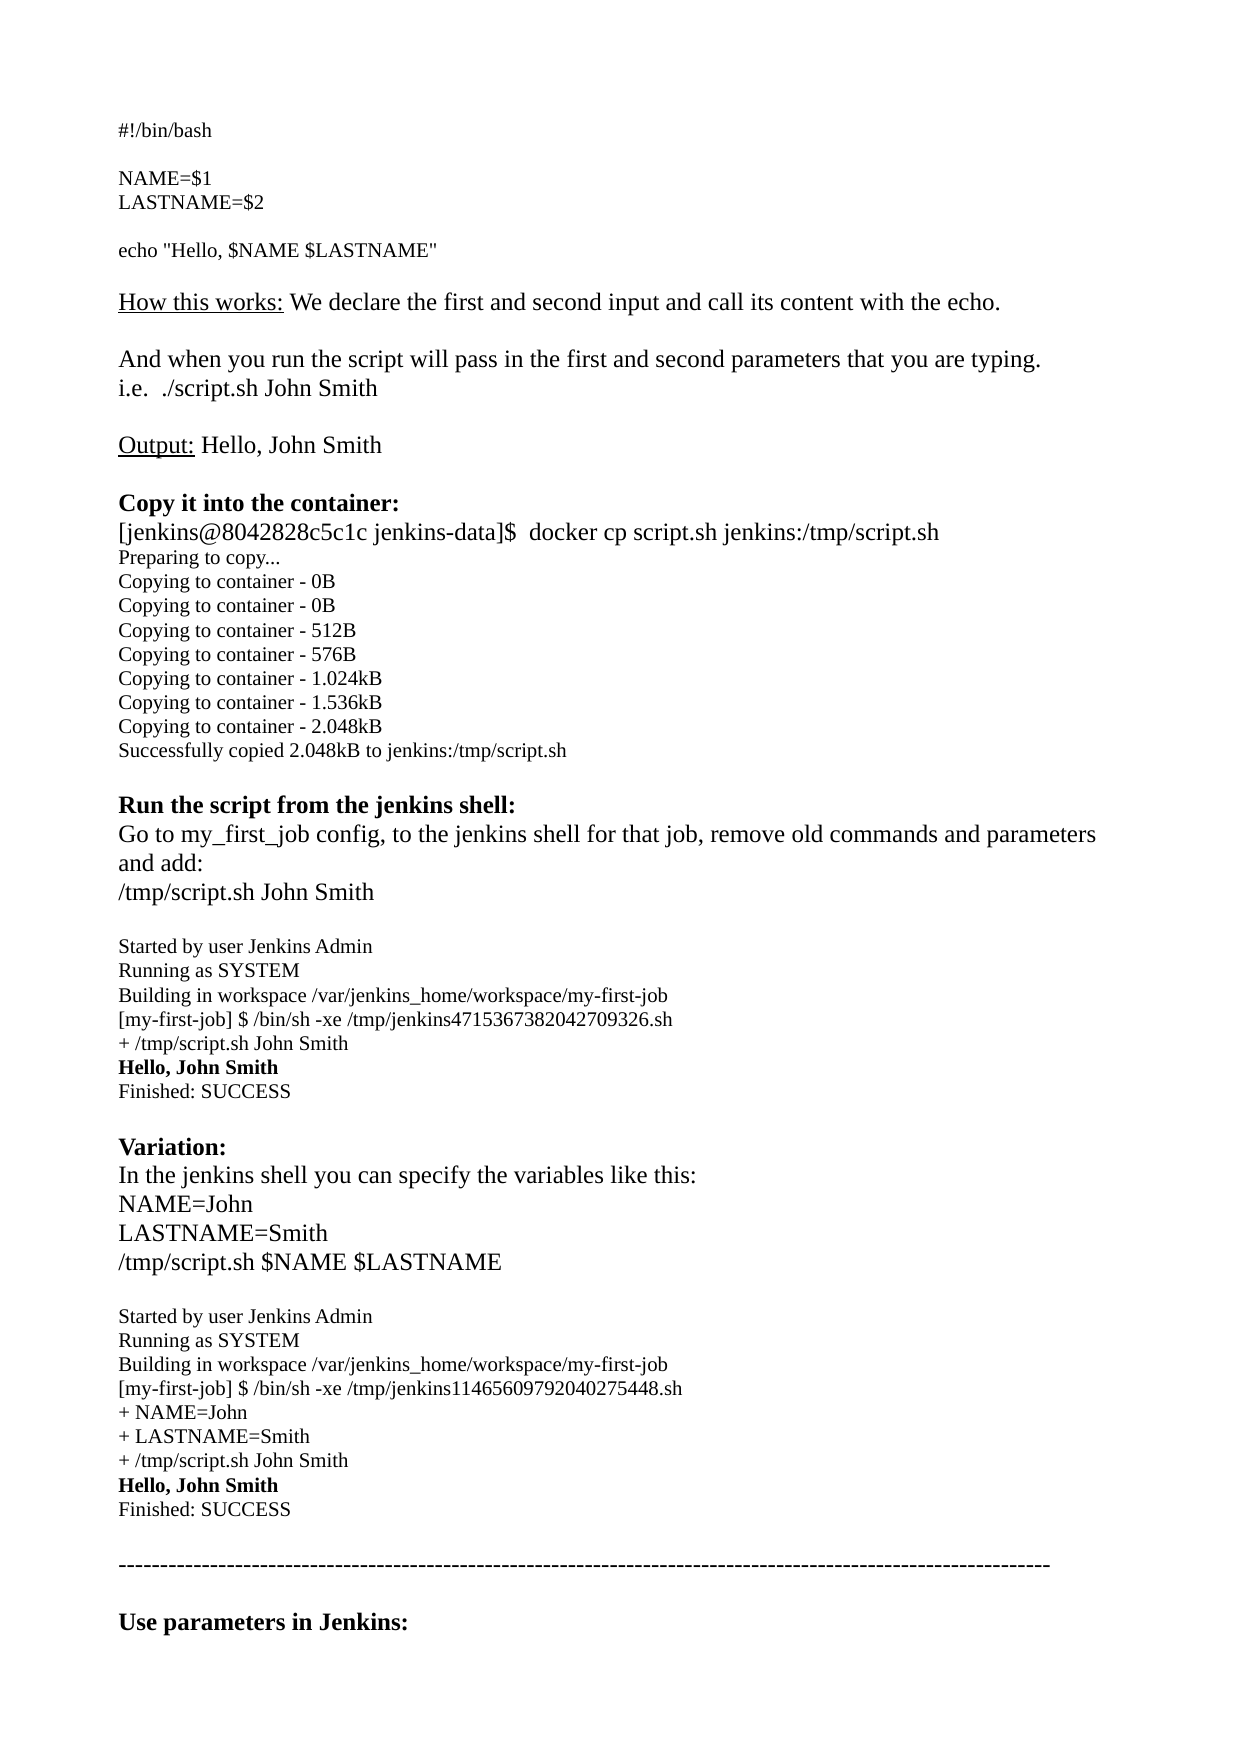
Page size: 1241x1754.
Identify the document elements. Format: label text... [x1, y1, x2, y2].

text [my-first-job] $ /bin/sh -xe /tmp/jenkins11465609792040275448.sh [118, 1376, 1122, 1400]
text Copying to container - 512B [118, 617, 1122, 642]
text Copying to container - 0B [118, 593, 1122, 617]
text Started by user Jenkins Admin [118, 1304, 1122, 1328]
text NAME=John [118, 1189, 1122, 1218]
text Copying to container - 1.024kB [118, 666, 1122, 690]
text Running as SYSTEM [118, 958, 1122, 982]
text Building in workspace /var/jenkins_home/workspace/my-first-job [118, 982, 1122, 1007]
text + /tmp/script.sh John Smith [118, 1448, 1122, 1472]
text /tmp/script.sh John Smith [118, 877, 1122, 906]
text [jenkins@8042828c5c1c jenkins-data]$ docker cp script.sh jenkins:/tmp/script.sh [118, 517, 1122, 545]
text #!/bin/bash [118, 118, 1122, 142]
text Started by user Jenkins Admin [118, 934, 1122, 958]
text + NAME=John [118, 1400, 1122, 1424]
text Copy it into the container: [118, 488, 1122, 517]
text + /tmp/script.sh John Smith [118, 1031, 1122, 1055]
text Output: Hello, John Smith [118, 430, 1122, 459]
text Finished: SUCCESS [118, 1497, 1122, 1521]
text Running as SYSTEM [118, 1328, 1122, 1352]
text LASTNAME=Smith [118, 1218, 1122, 1247]
text i.e. ./script.sh John Smith [118, 373, 1122, 402]
text echo "Hello, $NAME $LASTNAME" [118, 238, 1122, 262]
text Run the script from the jenkins shell: [118, 791, 1122, 819]
text Finished: SUCCESS [118, 1079, 1122, 1103]
text Go to my_first_job config, to the jenkins shell for that job, remove old commands and parameters and add: [118, 819, 1122, 877]
text [my-first-job] $ /bin/sh -xe /tmp/jenkins4715367382042709326.sh [118, 1007, 1122, 1031]
text Use parameters in Jenkins: [118, 1607, 1122, 1636]
text Hello, John Smith [118, 1472, 1122, 1497]
text Successfully copied 2.048kB to jenkins:/tmp/script.sh [118, 738, 1122, 762]
text Building in workspace /var/jenkins_home/workspace/my-first-job [118, 1352, 1122, 1376]
text /tmp/script.sh $NAME $LASTNAME [118, 1247, 1122, 1275]
text Copying to container - 576B [118, 642, 1122, 666]
text Copying to container - 2.048kB [118, 714, 1122, 738]
text ---------------------------------------------------------------------------------------------------------------- [118, 1549, 1122, 1578]
text Preparing to copy... [118, 545, 1122, 569]
text How this works: We declare the first and second input and call its content with the echo. [118, 287, 1122, 315]
text LASTNAME=$2 [118, 190, 1122, 214]
text Copying to container - 0B [118, 569, 1122, 593]
text And when you run the script will pass in the first and second parameters that you are typing. [118, 344, 1122, 373]
text + LASTNAME=Smith [118, 1424, 1122, 1448]
text Variation: [118, 1132, 1122, 1160]
text NAME=$1 [118, 166, 1122, 190]
text In the jenkins shell you can specify the variables like this: [118, 1160, 1122, 1189]
text Hello, John Smith [118, 1055, 1122, 1079]
text Copying to container - 1.536kB [118, 690, 1122, 714]
